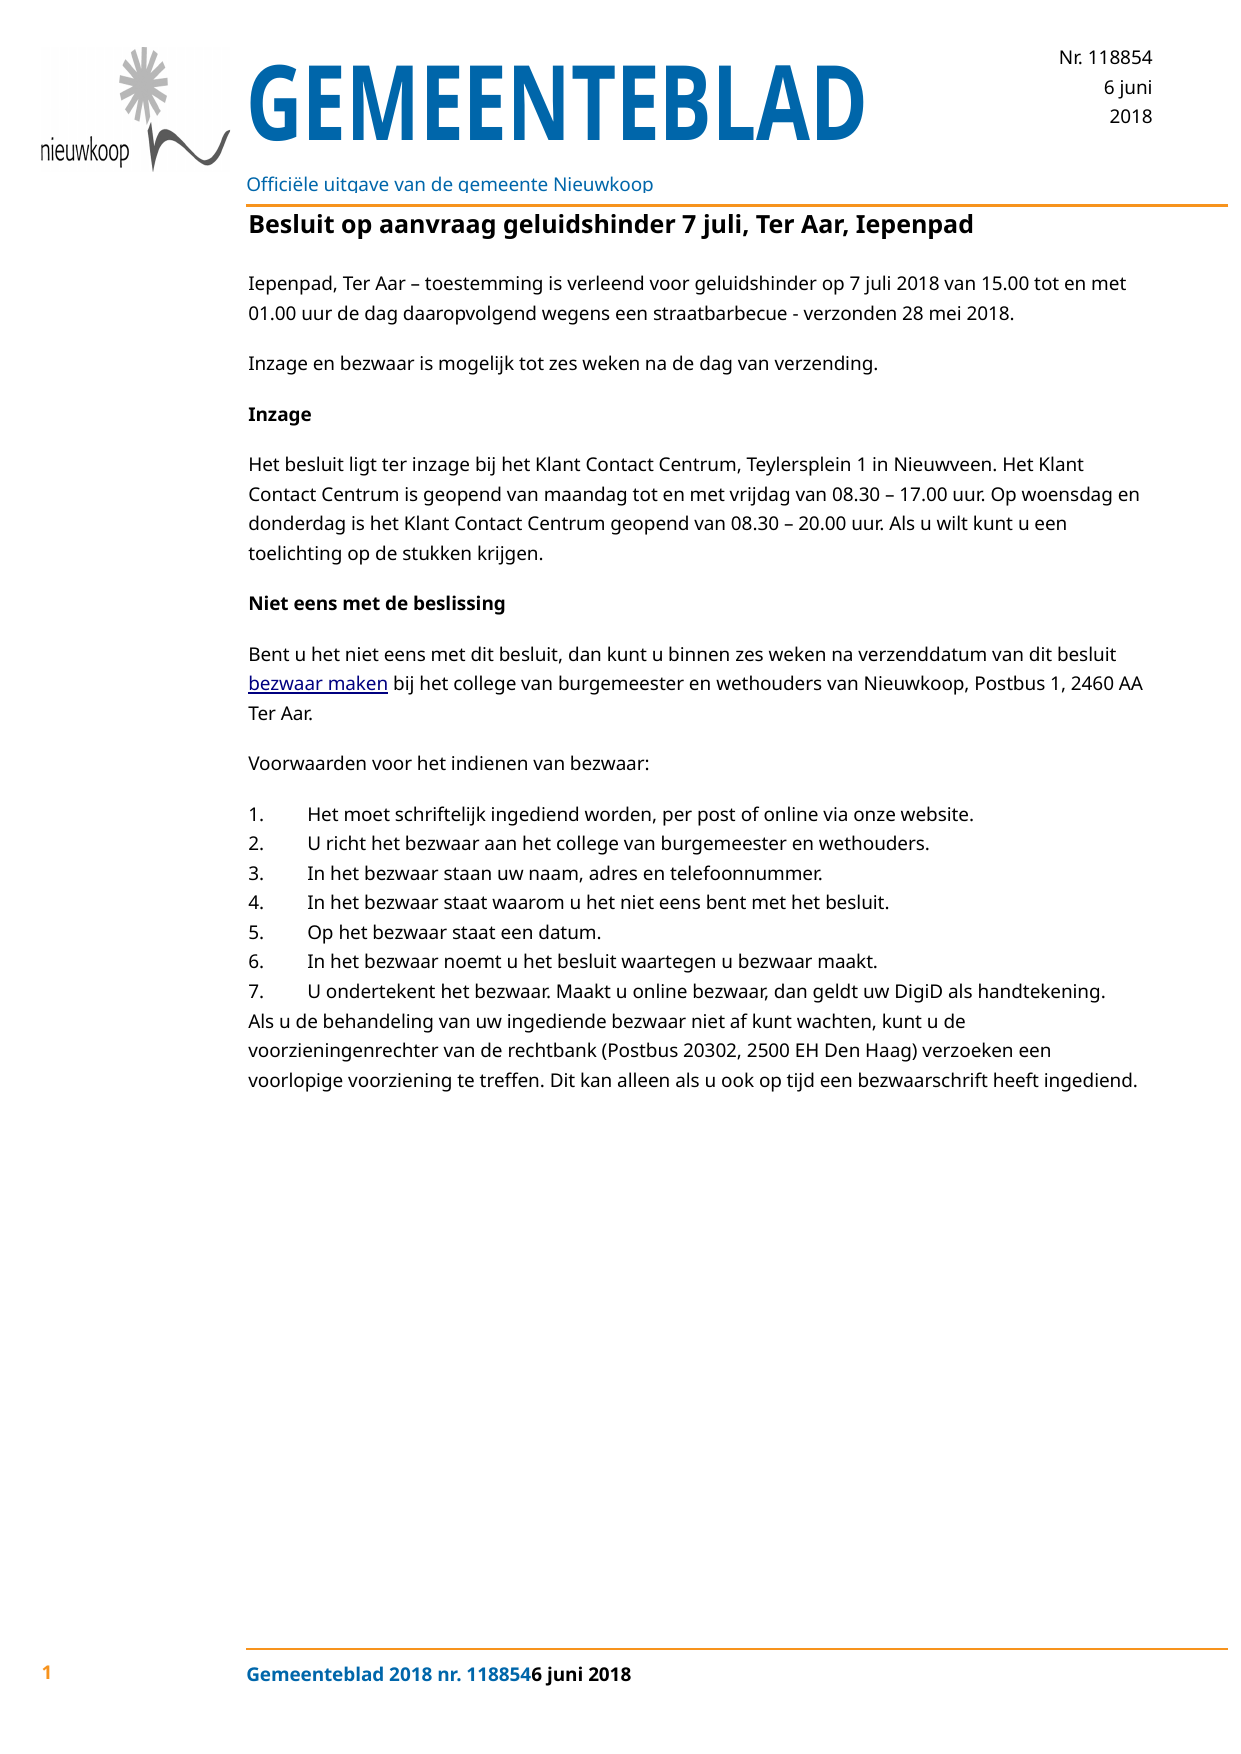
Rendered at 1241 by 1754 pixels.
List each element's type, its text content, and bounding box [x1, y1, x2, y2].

list In het bezwaar staat waarom u het niet eens bent met het besluit. [248, 889, 1152, 915]
text Niet eens met de beslissing [248, 590, 1152, 616]
list In het bezwaar staan uw naam, adres en telefoonnummer. [248, 860, 1152, 886]
text Inzage [248, 401, 1152, 426]
list Op het bezwaar staat een datum. [248, 919, 1152, 945]
text Het besluit ligt ter inzage bij het Klant Contact Centrum, Teylersplein 1 in Nieuwveen. Het Klant Contact Centrum is geopend van maandag tot en met vrijdag van 08.30 – 17.00 uur. Op woensdag en donderdag is het Klant Contact Centrum geopend van 08.30 – 20.00 uur. Als u wilt kunt u een toelichting op de stukken krijgen. [248, 451, 1152, 566]
text Als u de behandeling van uw ingediende bezwaar niet af kunt wachten, kunt u de voorzieningenrechter van de rechtbank (Postbus 20302, 2500 EH Den Haag) verzoeken een voorlopige voorziening te treffen. Dit kan alleen als u ook op tijd een bezwaarschrift heeft ingediend. [248, 1008, 1152, 1093]
picture [41, 47, 231, 172]
list In het bezwaar noemt u het besluit waartegen u bezwaar maakt. [248, 949, 1152, 974]
list Het moet schriftelijk ingediend worden, per post of online via onze website. [248, 801, 1152, 826]
text Besluit op aanvraag geluidshinder 7 juli, Ter Aar, Iepenpad [248, 207, 1152, 241]
text Iepenpad, Ter Aar – toestemming is verleend voor geluidshinder op 7 juli 2018 van 15.00 tot en met 01.00 uur de dag daaropvolgend wegens een straatbarbecue - verzonden 28 mei 2018. [248, 270, 1152, 326]
list U ondertekent het bezwaar. Maakt u online bezwaar, dan geldt uw DigiD als handtekening. [248, 978, 1152, 1004]
text Voorwaarden voor het indienen van bezwaar: [248, 750, 1152, 776]
list U richt het bezwaar aan het college van burgemeester en wethouders. [248, 830, 1152, 856]
text Bent u het niet eens met dit besluit, dan kunt u binnen zes weken na verzenddatum van dit besluit bezwaar maken bij het college van burgemeester en wethouders van Nieuwkoop, Postbus 1, 2460 AA Ter Aar. [248, 641, 1152, 726]
text Inzage en bezwaar is mogelijk tot zes weken na de dag van verzending. [248, 350, 1152, 376]
